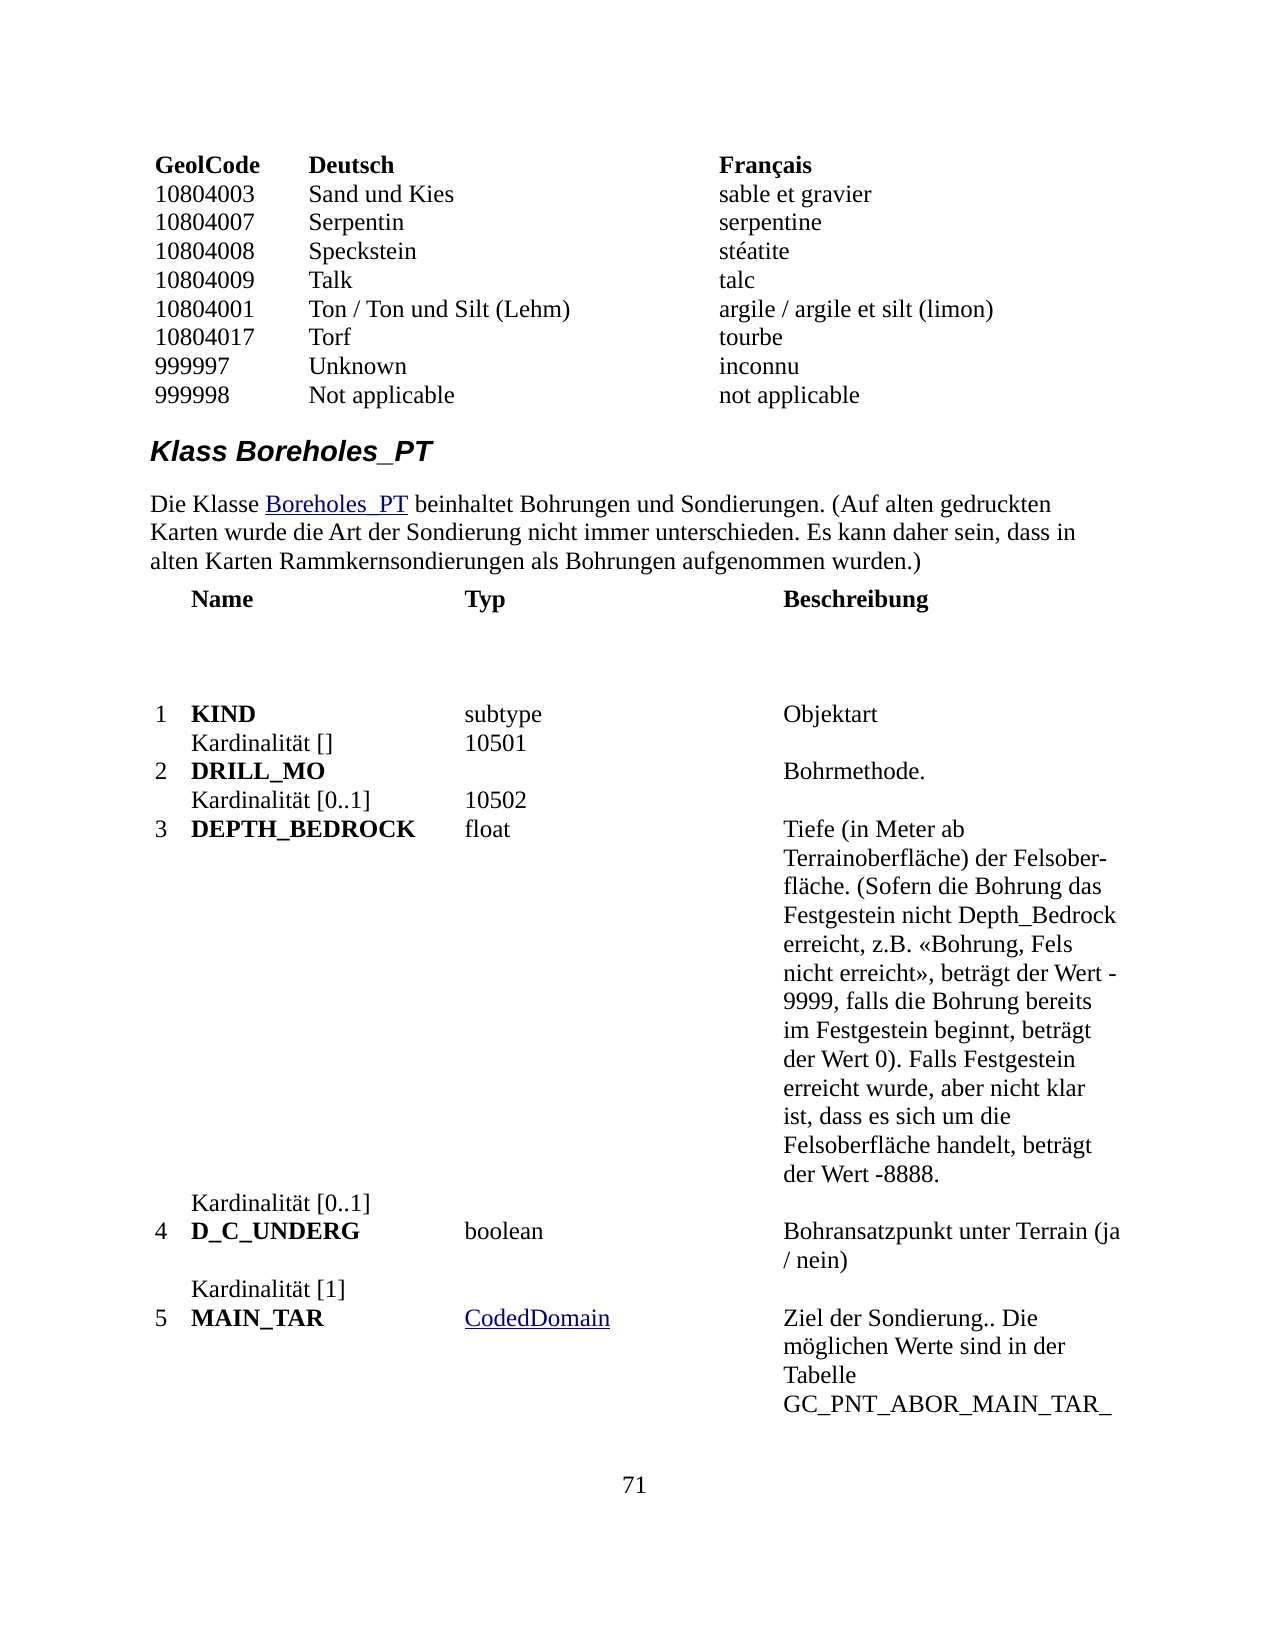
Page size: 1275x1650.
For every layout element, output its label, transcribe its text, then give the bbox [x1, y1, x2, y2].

table_cell 10804001 [150, 294, 304, 322]
table_cell Ton / Ton und Silt (Lehm) [304, 294, 714, 322]
table_cell [150, 1274, 186, 1303]
table_cell CodedDomain [460, 1303, 779, 1418]
table_cell 10804007 [150, 208, 304, 236]
table_cell 5 [150, 1303, 186, 1418]
table_cell Speckstein [304, 236, 714, 265]
table_header Name [186, 584, 460, 699]
subtitle Klass Boreholes_PT [150, 434, 1125, 467]
table_cell [779, 1274, 1125, 1303]
table_cell DEPTH_BEDROCK [186, 814, 460, 1188]
table_header Deutsch [304, 150, 714, 179]
table_cell KIND [186, 699, 460, 728]
table_cell MAIN_TAR [186, 1303, 460, 1418]
table_cell sable et gravier [714, 179, 1125, 207]
table_cell argile / argile et silt (limon) [714, 294, 1125, 322]
table_header Beschreibung [779, 584, 1125, 699]
table_cell Torf [304, 323, 714, 351]
table_cell 10501 [460, 728, 779, 756]
table_header Français [714, 150, 1125, 179]
table_cell 2 [150, 756, 186, 785]
table_cell Not applicable [304, 380, 714, 409]
table_cell [150, 785, 186, 814]
table_cell 10804009 [150, 265, 304, 294]
table_header [150, 584, 186, 699]
table_cell subtype [460, 699, 779, 728]
table_header GeolCode [150, 150, 304, 179]
table_cell Talk [304, 265, 714, 294]
table_cell 10804003 [150, 179, 304, 207]
table_cell tourbe [714, 323, 1125, 351]
table_cell [150, 728, 186, 756]
table_cell Bohransatzpunkt unter Terrain (ja / nein) [779, 1216, 1125, 1274]
table_cell [779, 728, 1125, 756]
table_cell [460, 1274, 779, 1303]
table_cell Serpentin [304, 208, 714, 236]
table_cell Kardinalität [] [186, 728, 460, 756]
table_cell [150, 1188, 186, 1216]
table_cell [460, 756, 779, 785]
table_cell Kardinalität [1] [186, 1274, 460, 1303]
table_cell inconnu [714, 351, 1125, 380]
table_cell 3 [150, 814, 186, 1188]
table_cell 10804008 [150, 236, 304, 265]
table_cell not applicable [714, 380, 1125, 409]
table_cell [460, 1188, 779, 1216]
table_cell talc [714, 265, 1125, 294]
table_cell 999997 [150, 351, 304, 380]
table_cell Tiefe (in Meter ab Terrainoberfläche) der Felsober- fläche. (Sofern die Bohrung das Festgestein nicht Depth_Bedrock erreicht, z.B. «Bohrung, Fels nicht erreicht», beträgt der Wert -9999, falls die Bohrung bereits im Festgestein beginnt, beträgt der Wert 0). Falls Festgestein erreicht wurde, aber nicht klar ist, dass es sich um die Felsoberfläche handelt, beträgt der Wert -8888. [779, 814, 1125, 1188]
table_cell Unknown [304, 351, 714, 380]
table_cell serpentine [714, 208, 1125, 236]
table_cell 10804017 [150, 323, 304, 351]
table_cell [779, 785, 1125, 814]
table_cell 999998 [150, 380, 304, 409]
table_cell D_C_UNDERG [186, 1216, 460, 1274]
table_cell Objektart [779, 699, 1125, 728]
table_cell Bohrmethode. [779, 756, 1125, 785]
table_cell DRILL_MO [186, 756, 460, 785]
table_cell float [460, 814, 779, 1188]
table_cell 4 [150, 1216, 186, 1274]
table_cell Sand und Kies [304, 179, 714, 207]
table_cell Ziel der Sondierung.. Die möglichen Werte sind in der Tabelle GC_PNT_ABOR_MAIN_TAR_ [779, 1303, 1125, 1418]
table_cell stéatite [714, 236, 1125, 265]
table_cell Kardinalität [0..1] [186, 1188, 460, 1216]
table_cell [779, 1188, 1125, 1216]
text Die Klasse Boreholes_PT beinhaltet Bohrungen und Sondierungen. (Auf alten gedruckten Karten wurde die Art der Sondierung nicht immer unterschieden. Es kann daher sein, dass in alten Karten Rammkernsondierungen als Bohrungen aufgenommen wurden.) [150, 489, 1125, 575]
table_cell boolean [460, 1216, 779, 1274]
table_header Typ [460, 584, 779, 699]
table_cell 10502 [460, 785, 779, 814]
table_cell Kardinalität [0..1] [186, 785, 460, 814]
table_cell 1 [150, 699, 186, 728]
